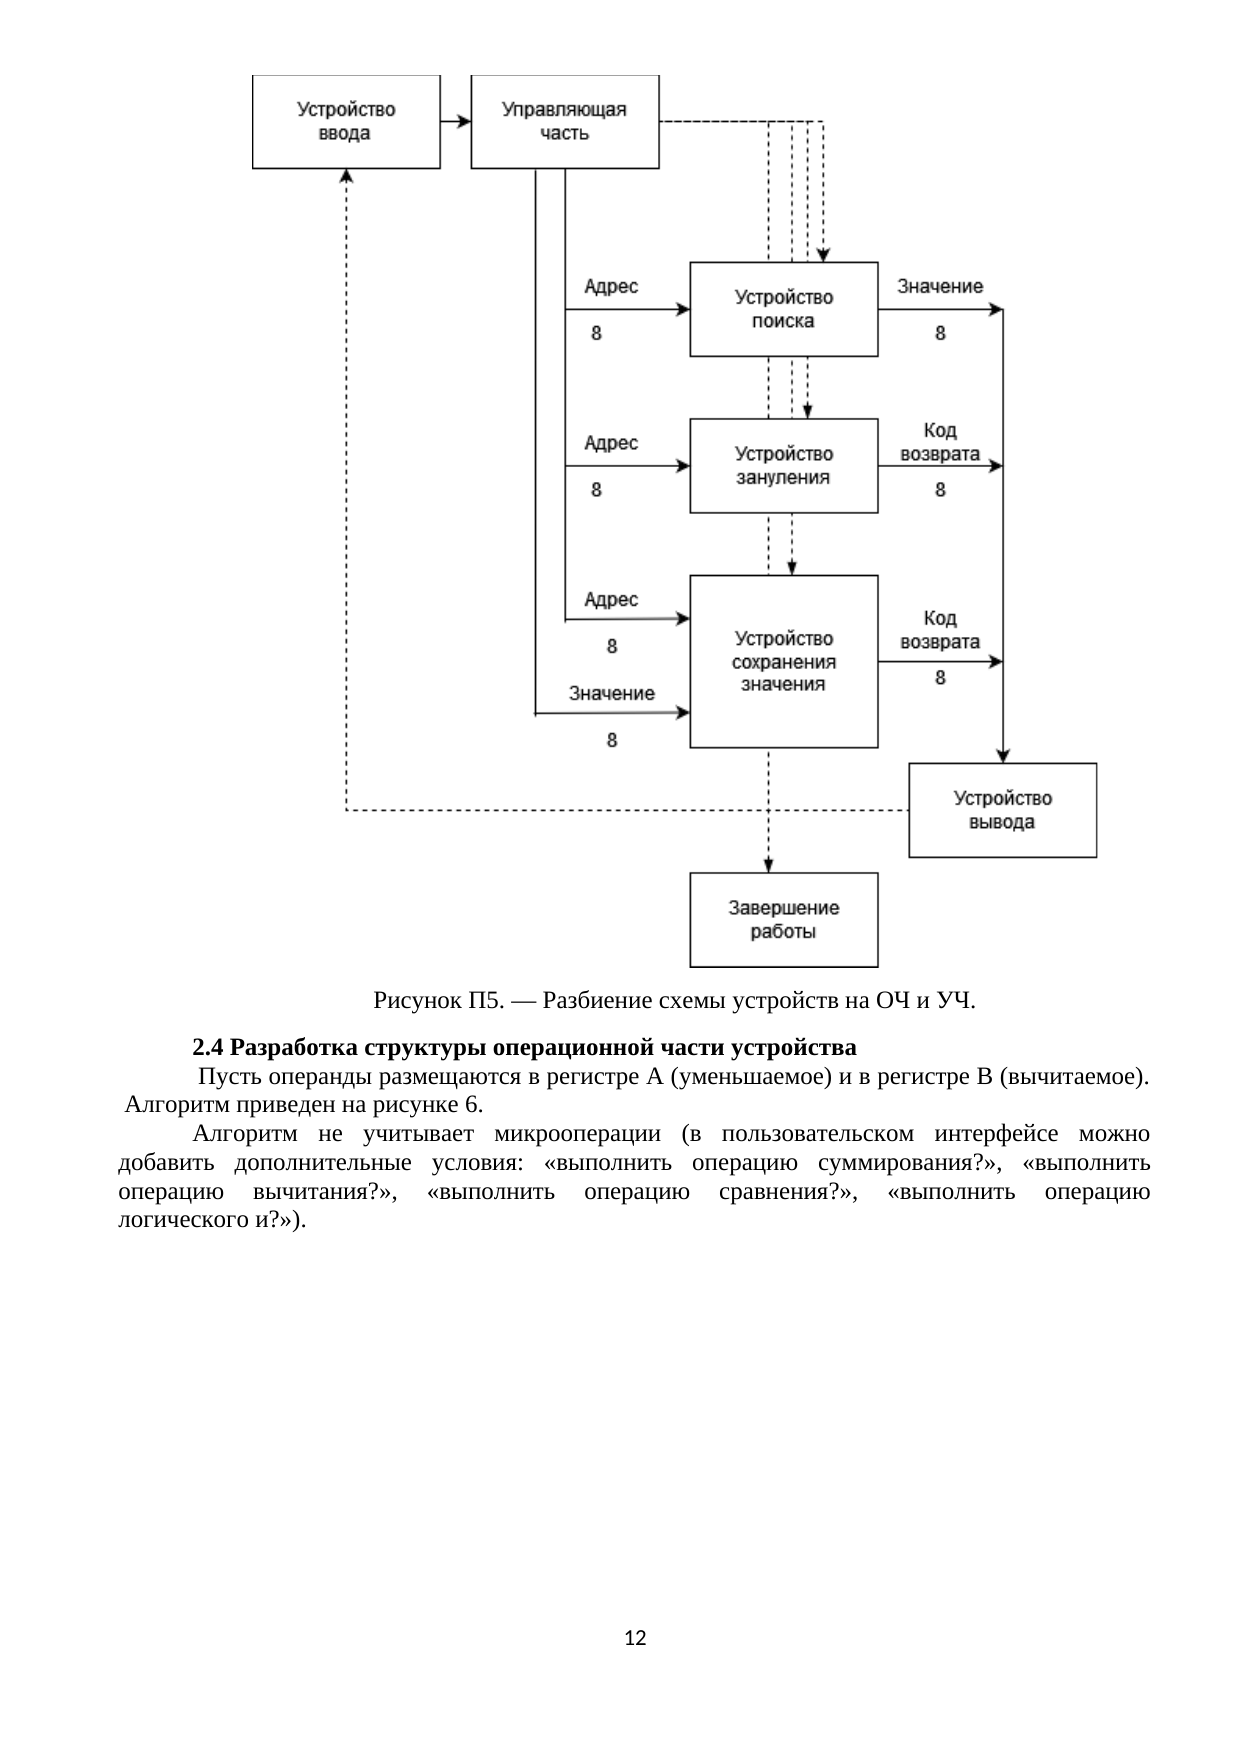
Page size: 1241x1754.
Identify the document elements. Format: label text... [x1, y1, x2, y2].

text Алгоритм не учитывает микрооперации (в пользовательском интерфейсе можно добавить дополнительные условия: «выполнить операцию суммирования?», «выполнить операцию вычитания?», «выполнить операцию сравнения?», «выполнить операцию логического и?»). [118, 1118, 1152, 1233]
text Пусть операнды размещаются в регистре А (уменьшаемое) и в регистре В (вычитаемое). Алгоритм приведен на рисунке 6. [124, 1061, 1152, 1118]
text 2.4 Разработка структуры операционной части устройства [118, 1032, 1152, 1061]
text Рисунок П5. — Разбиение схемы устройств на ОЧ и УЧ. [124, 985, 1152, 1014]
